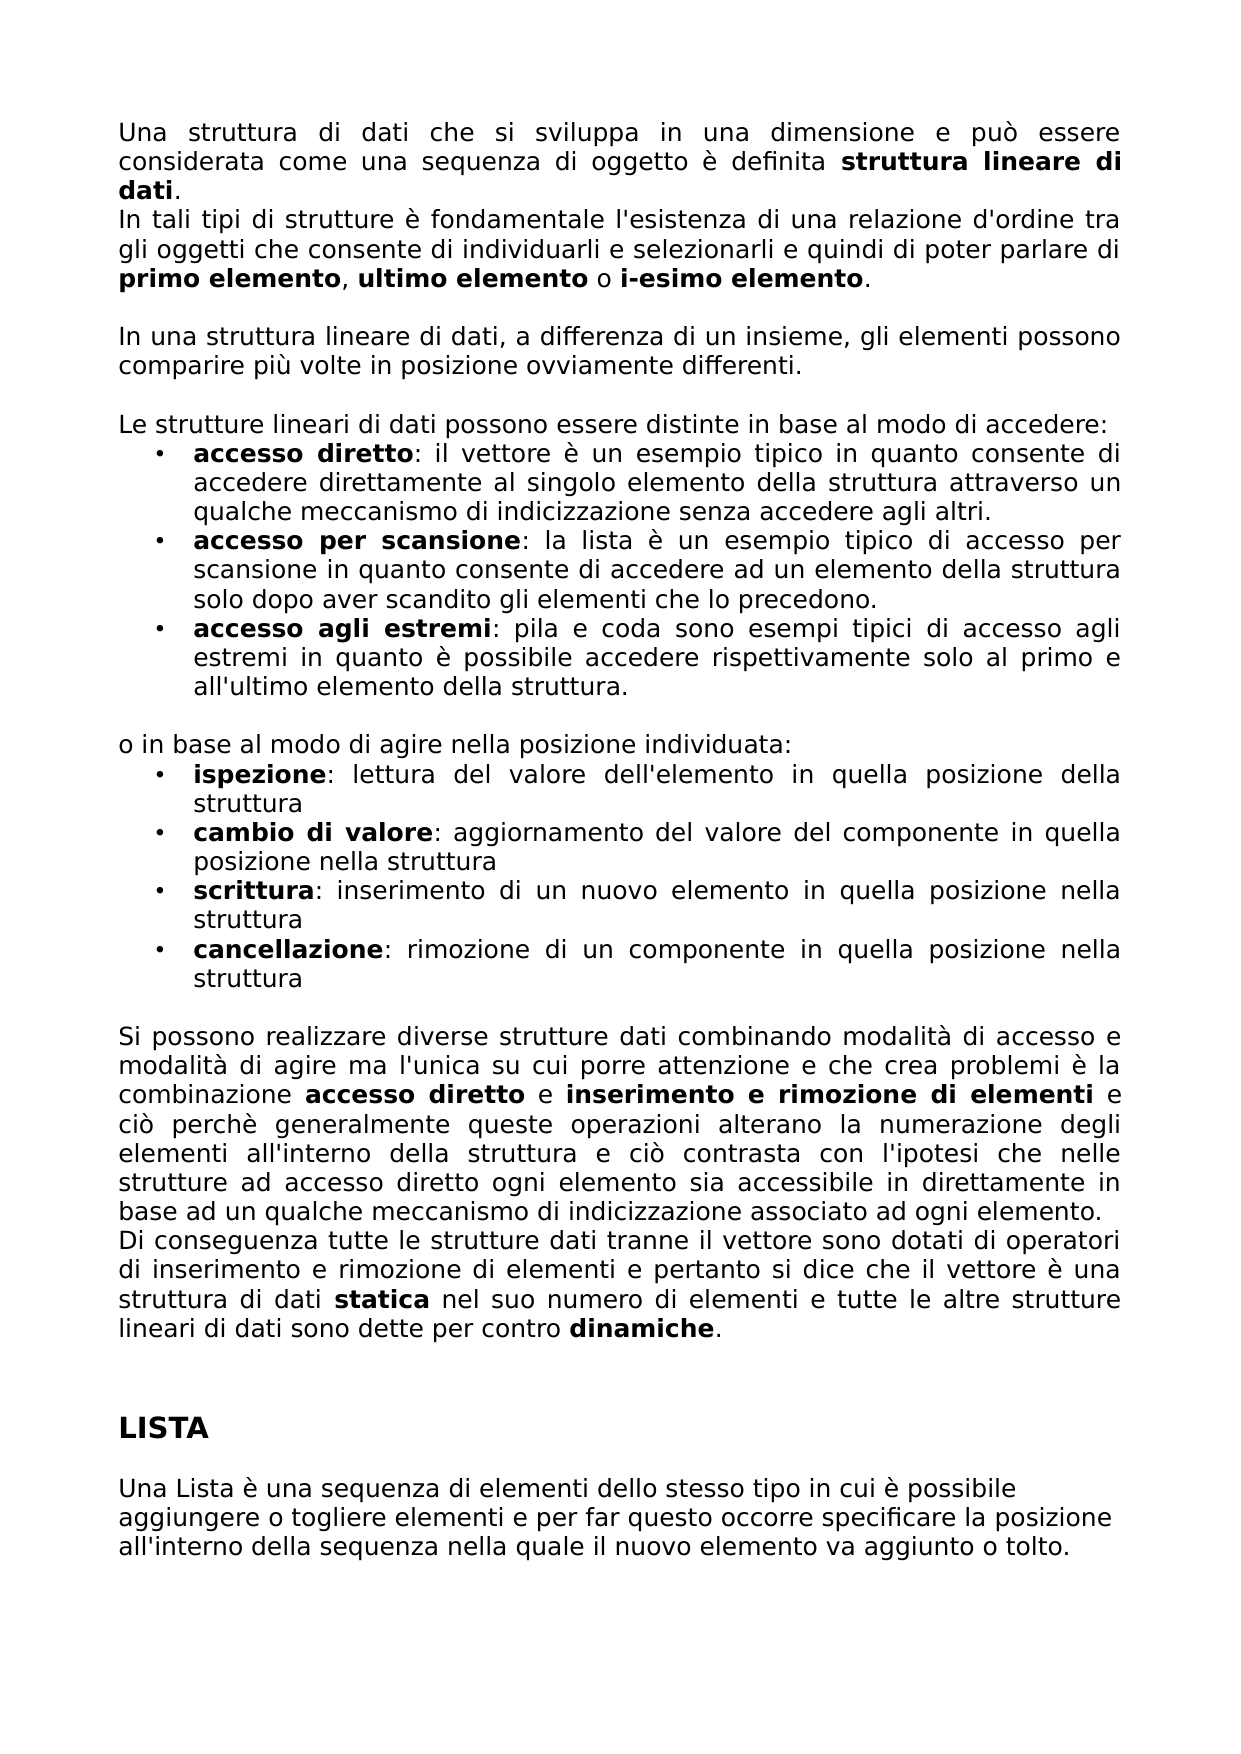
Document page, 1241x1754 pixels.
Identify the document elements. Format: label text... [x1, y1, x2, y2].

text Si possono realizzare diverse strutture dati combinando modalità di accesso e modalità di agire ma l'unica su cui porre attenzione e che crea problemi è la combinazione accesso diretto e inserimento e rimozione di elementi e ciò perchè generalmente queste operazioni alterano la numerazione degli elementi all'interno della struttura e ciò contrasta con l'ipotesi che nelle strutture ad accesso diretto ogni elemento sia accessibile in direttamente in base ad un qualche meccanismo di indicizzazione associato ad ogni elemento. [118, 1022, 1122, 1226]
list accesso per scansione: la lista è un esempio tipico di accesso per scansione in quanto consente di accedere ad un elemento della struttura solo dopo aver scandito gli elementi che lo precedono. [156, 526, 1122, 614]
text Di conseguenza tutte le strutture dati tranne il vettore sono dotati di operatori di inserimento e rimozione di elementi e pertanto si dice che il vettore è una struttura di dati statica nel suo numero di elementi e tutte le altre strutture lineari di dati sono dette per contro dinamiche. [118, 1226, 1122, 1343]
list accesso diretto: il vettore è un esempio tipico in quanto consente di accedere direttamente al singolo elemento della struttura attraverso un qualche meccanismo di indicizzazione senza accedere agli altri. [156, 439, 1122, 526]
text Le strutture lineari di dati possono essere distinte in base al modo di accedere: [118, 410, 1122, 439]
text In una struttura lineare di dati, a differenza di un insieme, gli elementi possono comparire più volte in posizione ovviamente differenti. [118, 322, 1122, 381]
text Una struttura di dati che si sviluppa in una dimensione e può essere considerata come una sequenza di oggetto è definita struttura lineare di dati. [118, 118, 1122, 206]
list scrittura: inserimento di un nuovo elemento in quella posizione nella struttura [156, 876, 1122, 935]
text LISTA [118, 1411, 1122, 1445]
text Una Lista è una sequenza di elementi dello stesso tipo in cui è possibile aggiungere o togliere elementi e per far questo occorre specificare la posizione all'interno della sequenza nella quale il nuovo elemento va aggiunto o tolto. [118, 1474, 1122, 1562]
text In tali tipi di strutture è fondamentale l'esistenza di una relazione d'ordine tra gli oggetti che consente di individuarli e selezionarli e quindi di poter parlare di primo elemento, ultimo elemento o i-esimo elemento. [118, 206, 1122, 293]
list cambio di valore: aggiornamento del valore del componente in quella posizione nella struttura [156, 818, 1122, 876]
list cancellazione: rimozione di un componente in quella posizione nella struttura [156, 935, 1122, 993]
list accesso agli estremi: pila e coda sono esempi tipici di accesso agli estremi in quanto è possibile accedere rispettivamente solo al primo e all'ultimo elemento della struttura. [156, 614, 1122, 701]
list ispezione: lettura del valore dell'elemento in quella posizione della struttura [156, 760, 1122, 818]
text o in base al modo di agire nella posizione individuata: [118, 731, 1122, 760]
